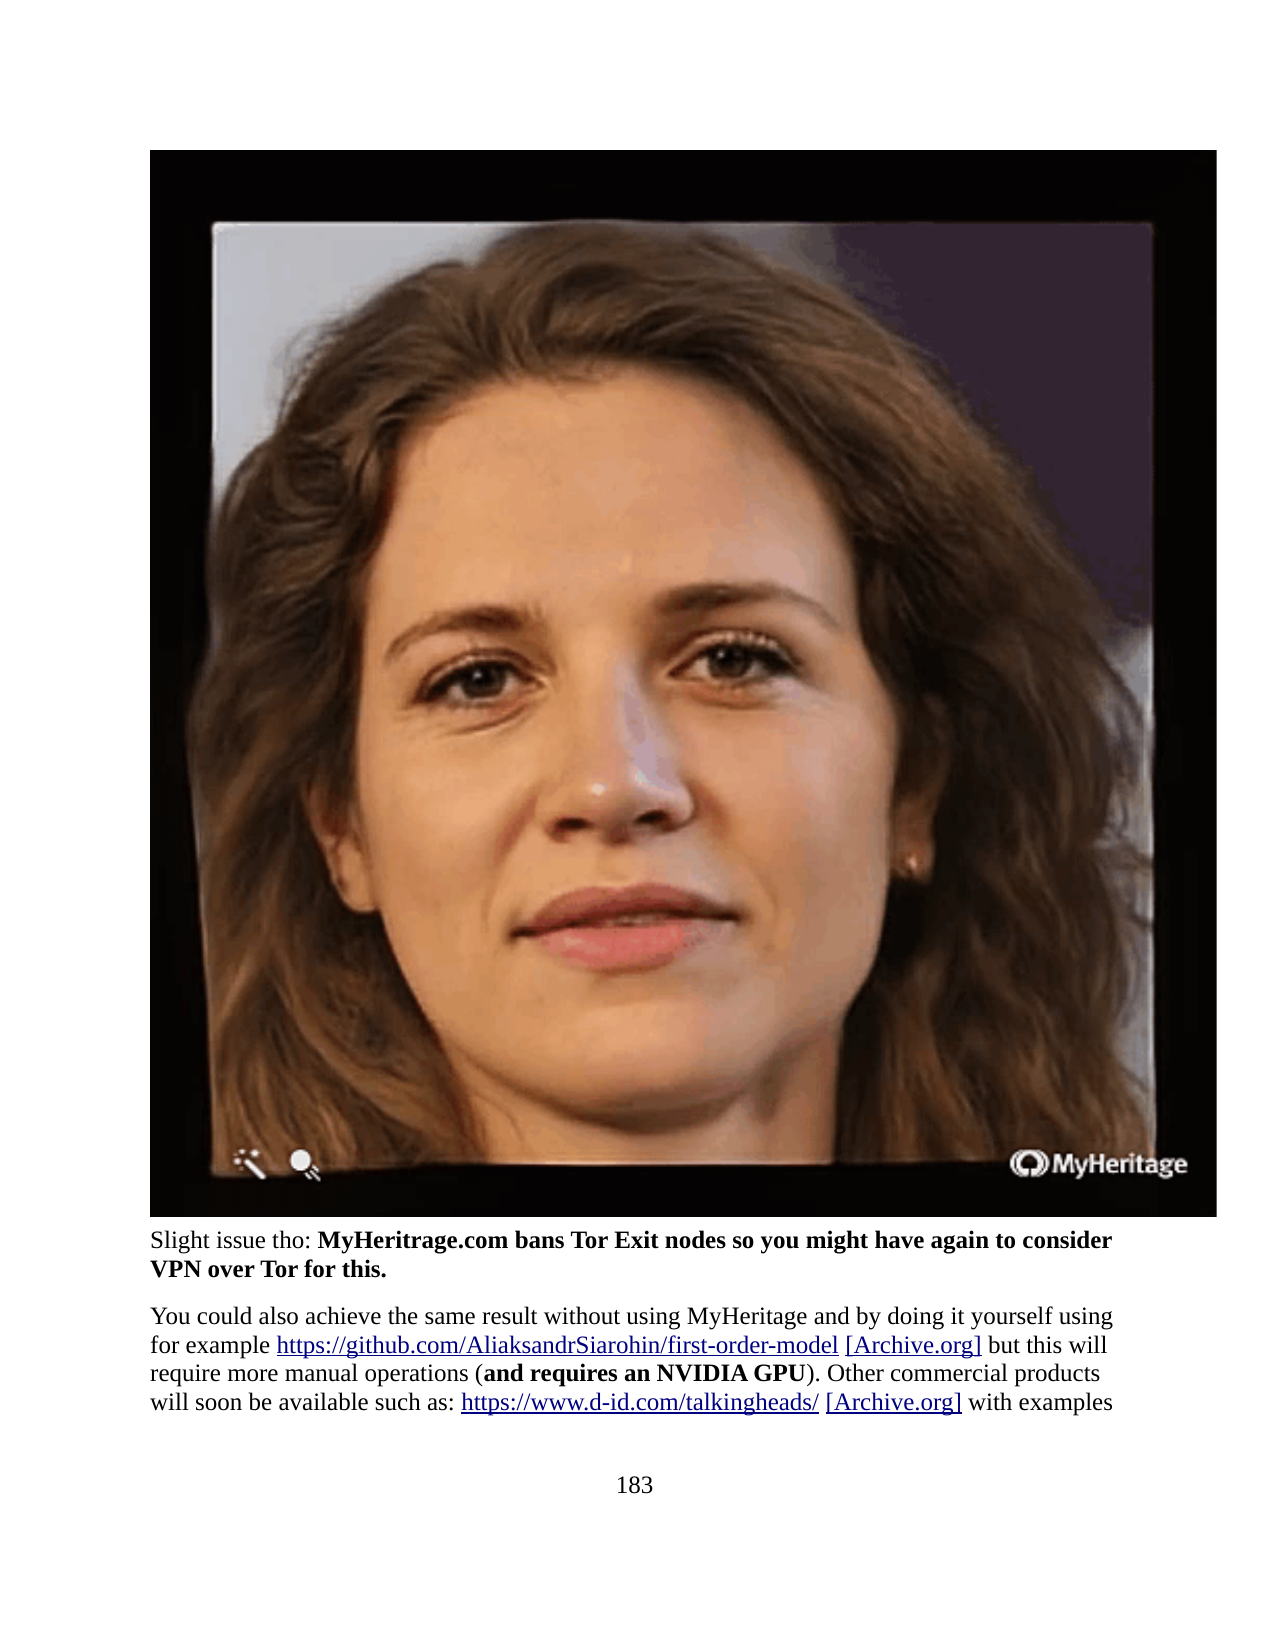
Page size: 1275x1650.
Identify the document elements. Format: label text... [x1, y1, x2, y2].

text Slight issue tho: MyHeritrage.com bans Tor Exit nodes so you might have again to consider VPN over Tor for this. [150, 1226, 1125, 1283]
picture [150, 150, 1217, 1217]
text You could also achieve the same result without using MyHeritage and by doing it yourself using for example https://github.com/AliaksandrSiarohin/first-order-model [Archive.org] but this will require more manual operations (and requires an NVIDIA GPU). Other commercial products will soon be available such as: https://www.d-id.com/talkingheads/ [Archive.org] with examples [150, 1301, 1125, 1416]
